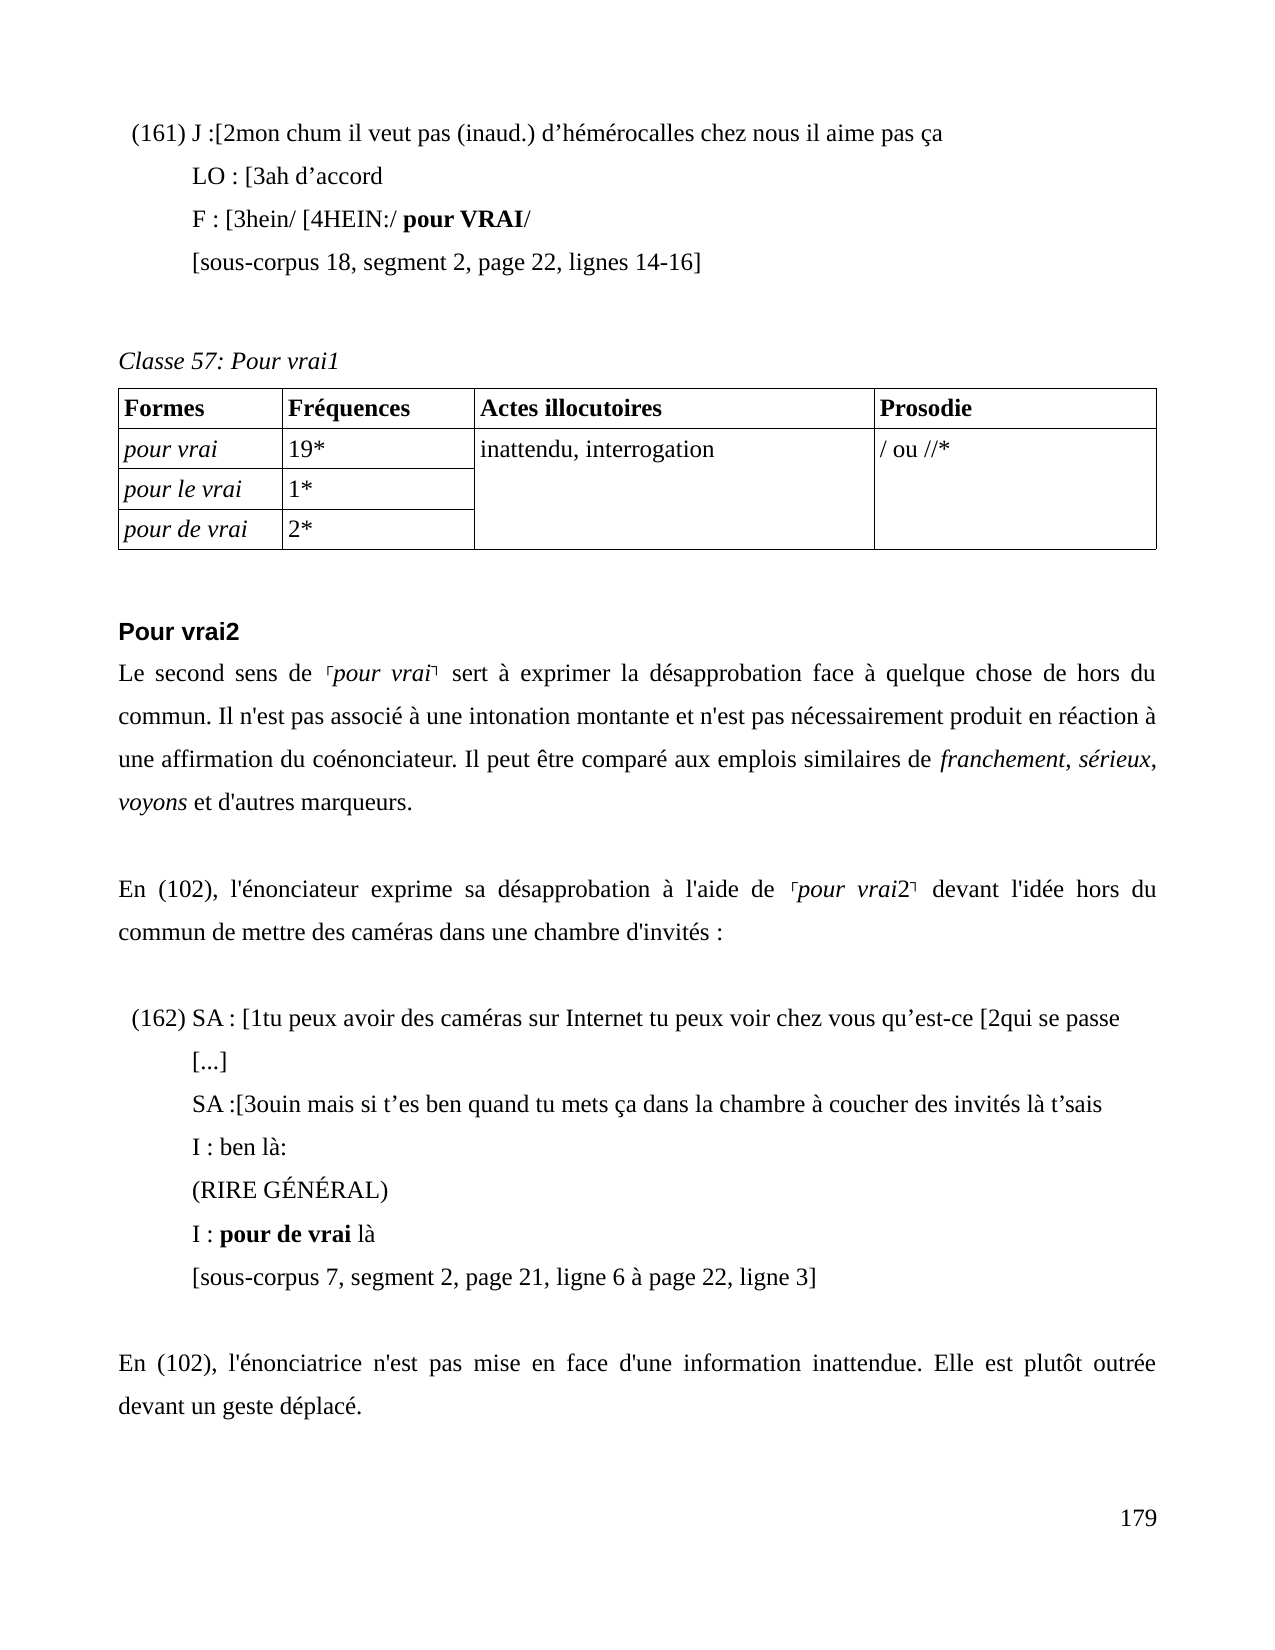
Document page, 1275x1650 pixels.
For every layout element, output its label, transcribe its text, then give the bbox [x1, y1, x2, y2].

table_cell inattendu, interrogation [475, 429, 874, 549]
table_header Fréquences [283, 389, 474, 428]
text [sous-corpus 7, segment 2, page 21, ligne 6 à page 22, ligne 3] [131, 1262, 1157, 1291]
table_cell pour le vrai [119, 469, 282, 508]
text F : [3hein/ [4HEIN:/ pour VRAI/ [131, 204, 1157, 233]
text LO : [3ah d’accord [131, 161, 1157, 190]
table_header Actes illocutoires [475, 389, 874, 428]
text (161) J :[2mon chum il veut pas (inaud.) d’hémérocalles chez nous il aime pas ça [131, 118, 1157, 147]
table_cell 2* [283, 510, 474, 549]
text I : ben là: [131, 1132, 1157, 1161]
text En (102), l'énonciatrice n'est pas mise en face d'une information inattendue. Elle est plutôt outrée devant un geste déplacé. [118, 1348, 1157, 1420]
text Le second sens de ┌pour vrai┐ sert à exprimer la désapprobation face à quelque chose de hors du commun. Il n'est pas associé à une intonation montante et n'est pas nécessairement produit en réaction à une affirmation du coénonciateur. Il peut être comparé aux emplois similaires de franchement, sérieux, voyons et d'autres marqueurs. [118, 658, 1157, 816]
text (RIRE GÉNÉRAL) [131, 1176, 1157, 1204]
text SA :[3ouin mais si t’es ben quand tu mets ça dans la chambre à coucher des invités là t’sais [131, 1089, 1157, 1118]
table_cell pour vrai [119, 429, 282, 468]
table_header Formes [119, 389, 282, 428]
table_cell / ou //* [875, 429, 1156, 549]
text En (102), l'énonciateur exprime sa désapprobation à l'aide de ┌pour vrai2┐ devant l'idée hors du commun de mettre des caméras dans une chambre d'invités : [118, 874, 1157, 946]
table_header Prosodie [875, 389, 1156, 428]
text Classe 57: Pour vrai1 [118, 346, 1157, 375]
table_cell 19* [283, 429, 474, 468]
subtitle Pour vrai2 [118, 617, 1157, 646]
table_cell pour de vrai [119, 510, 282, 549]
text I : pour de vrai là [131, 1219, 1157, 1247]
text (162) SA : [1tu peux avoir des caméras sur Internet tu peux voir chez vous qu’est-ce [2qui se passe [131, 1003, 1157, 1032]
table_cell 1* [283, 469, 474, 508]
text [...] [131, 1046, 1157, 1075]
text [sous-corpus 18, segment 2, page 22, lignes 14-16] [131, 247, 1157, 276]
